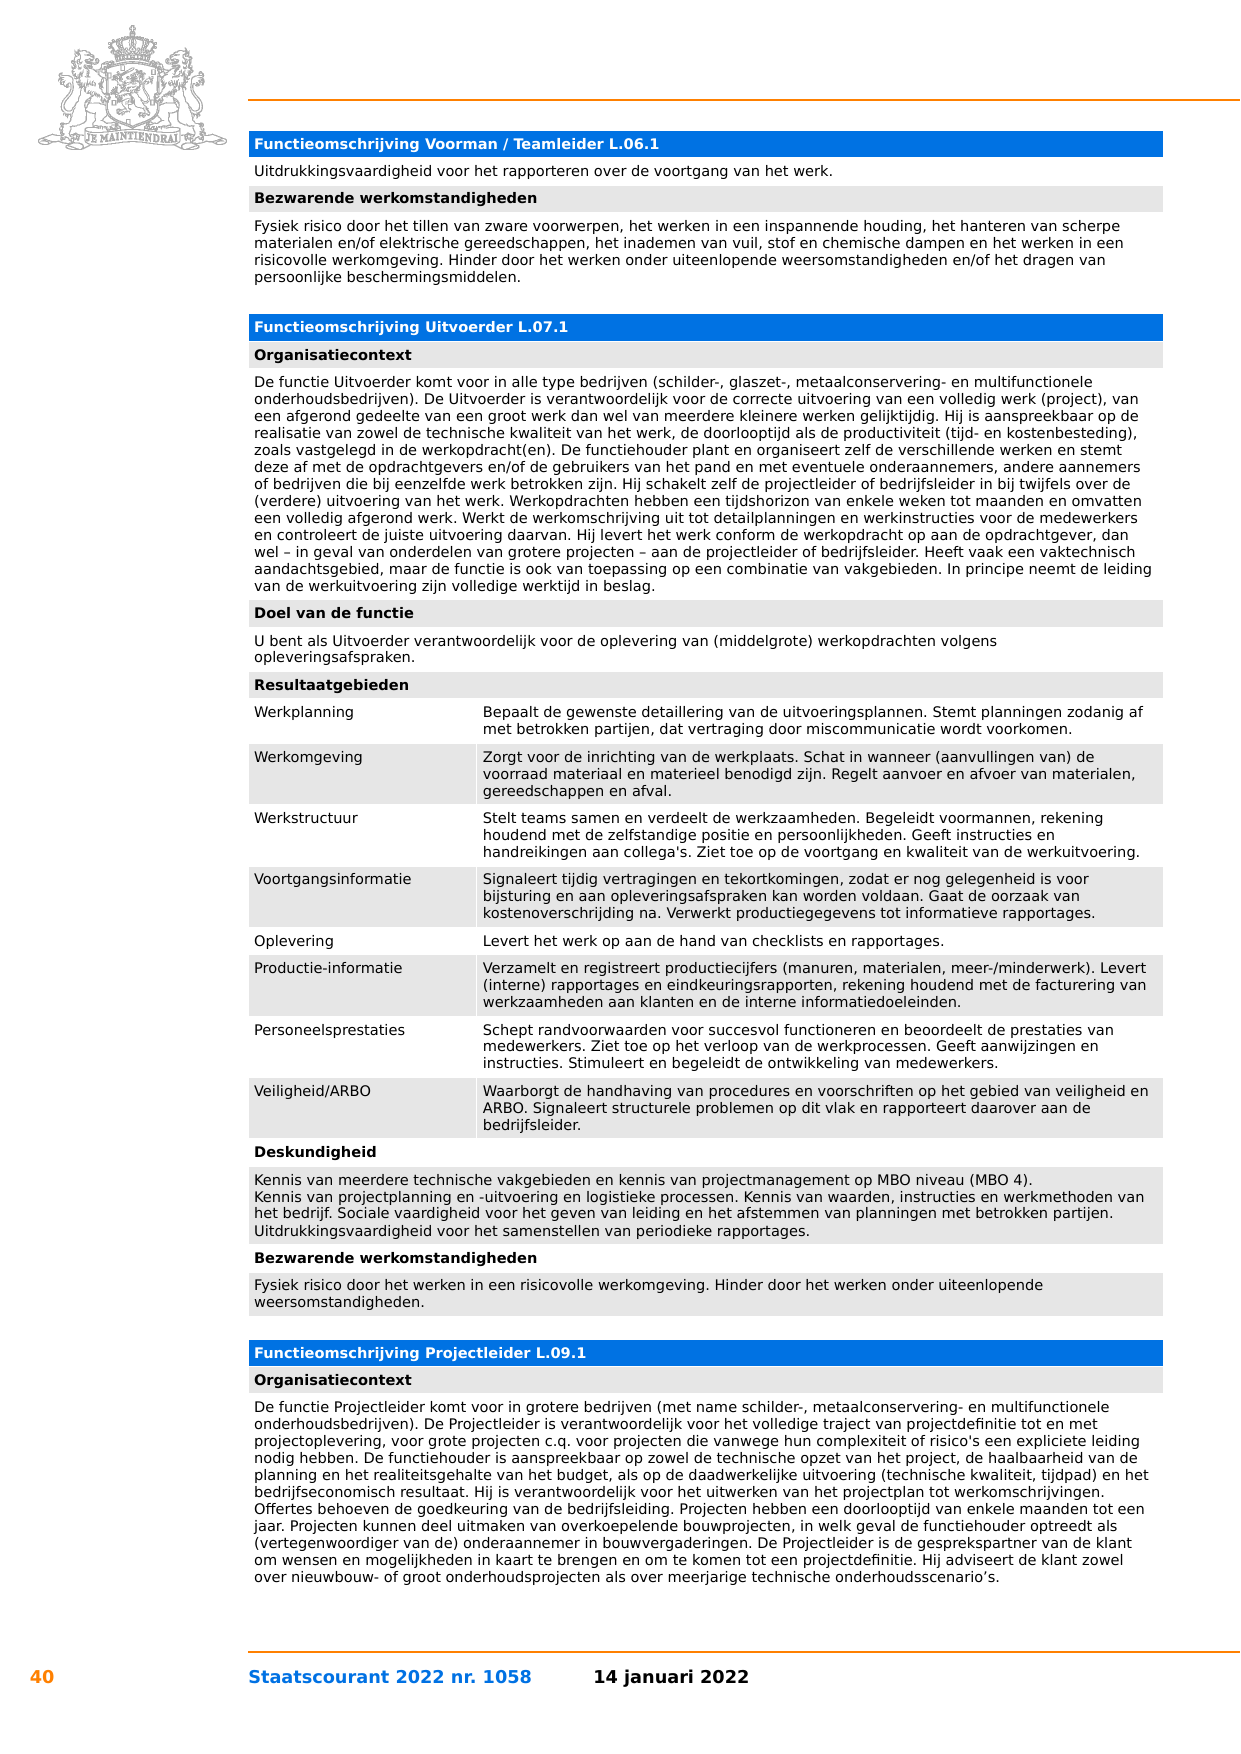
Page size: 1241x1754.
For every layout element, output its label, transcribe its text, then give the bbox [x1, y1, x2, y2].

table_cell Oplevering [249, 928, 476, 954]
table_cell Kennis van meerdere technische vakgebieden en kennis van projectmanagement op MBO niveau (MBO 4). Kennis van projectplanning en -uitvoering en logistieke processen. Kennis van waarden, instructies en werkmethoden van het bedrijf. Sociale vaardigheid voor het geven van leiding en het afstemmen van planningen met betrokken partijen. Uitdrukkingsvaardigheid voor het samenstellen van periodieke rapportages. [249, 1167, 1163, 1244]
table_header Functieomschrijving Uitvoerder L.07.1 [249, 314, 1163, 341]
table_cell Fysiek risico door het tillen van zware voorwerpen, het werken in een inspannende houding, het hanteren van scherpe materialen en/of elektrische gereedschappen, het inademen van vuil, stof en chemische dampen en het werken in een risicovolle werkomgeving. Hinder door het werken onder uiteenlopende weersomstandigheden en/of het dragen van persoonlijke beschermingsmiddelen. [249, 213, 1163, 290]
table_cell Resultaatgebieden [249, 672, 1163, 698]
table_cell Verzamelt en registreert productiecijfers (manuren, materialen, meer-/minderwerk). Levert (interne) rapportages en eindkeuringsrapporten, rekening houdend met de facturering van werkzaamheden aan klanten en de interne informatiedoeleinden. [477, 955, 1163, 1016]
table_cell Werkomgeving [249, 744, 476, 804]
table_cell Uitdrukkingsvaardigheid voor het rapporteren over de voortgang van het werk. [249, 158, 1163, 185]
table_cell Organisatiecontext [249, 342, 1163, 368]
table_cell Bepaalt de gewenste detaillering van de uitvoeringsplannen. Stemt planningen zodanig af met betrokken partijen, dat vertraging door miscommunicatie wordt voorkomen. [477, 700, 1163, 743]
table_cell U bent als Uitvoerder verantwoordelijk voor de oplevering van (middelgrote) werkopdrachten volgens opleveringsafspraken. [249, 628, 1163, 671]
table_header Functieomschrijving Projectleider L.09.1 [249, 1340, 1163, 1366]
table_cell Productie-informatie [249, 955, 476, 1016]
table_cell Waarborgt de handhaving van procedures en voorschriften op het gebied van veiligheid en ARBO. Signaleert structurele problemen op dit vlak en rapporteert daarover aan de bedrijfsleider. [477, 1078, 1163, 1138]
table_cell De functie Projectleider komt voor in grotere bedrijven (met name schilder-, metaalconservering- en multifunctionele onderhoudsbedrijven). De Projectleider is verantwoordelijk voor het volledige traject van projectdefinitie tot en met projectoplevering, voor grote projecten c.q. voor projecten die vanwege hun complexiteit of risico's een expliciete leiding nodig hebben. De functiehouder is aanspreekbaar op zowel de technische opzet van het project, de haalbaarheid van de planning en het realiteitsgehalte van het budget, als op de daadwerkelijke uitvoering (technische kwaliteit, tijdpad) en het bedrijfseconomisch resultaat. Hij is verantwoordelijk voor het uitwerken van het projectplan tot werkomschrijvingen. Offertes behoeven de goedkeuring van de bedrijfsleiding. Projecten hebben een doorlooptijd van enkele maanden tot een jaar. Projecten kunnen deel uitmaken van overkoepelende bouwprojecten, in welk geval de functiehouder optreedt als (vertegenwoordiger van de) onderaannemer in bouwvergaderingen. De Projectleider is de gesprekspartner van de klant om wensen en mogelijkheden in kaart te brengen en om te komen tot een projectdefinitie. Hij adviseert de klant zowel over nieuwbouw- of groot onderhoudsprojecten als over meerjarige technische onderhoudsscenario’s. [249, 1395, 1163, 1591]
table_cell Stelt teams samen en verdeelt de werkzaamheden. Begeleidt voormannen, rekening houdend met de zelfstandige positie en persoonlijkheden. Geeft instructies en handreikingen aan collega's. Ziet toe op de voortgang en kwaliteit van de werkuitvoering. [477, 805, 1163, 866]
table_header Functieomschrijving Voorman / Teamleider L.06.1 [249, 131, 1163, 157]
table_cell Levert het werk op aan de hand van checklists en rapportages. [477, 928, 1163, 954]
table_cell Zorgt voor de inrichting van de werkplaats. Schat in wanneer (aanvullingen van) de voorraad materiaal en materieel benodigd zijn. Regelt aanvoer en afvoer van materialen, gereedschappen en afval. [477, 744, 1163, 804]
table_cell Werkplanning [249, 700, 476, 743]
table_cell Werkstructuur [249, 805, 476, 866]
table_cell Fysiek risico door het werken in een risicovolle werkomgeving. Hinder door het werken onder uiteenlopende weersomstandigheden. [249, 1273, 1163, 1316]
table_cell Bezwarende werkomstandigheden [249, 1245, 1163, 1271]
table_cell Personeelsprestaties [249, 1017, 476, 1077]
table_cell Schept randvoorwaarden voor succesvol functioneren en beoordeelt de prestaties van medewerkers. Ziet toe op het verloop van de werkprocessen. Geeft aanwijzingen en instructies. Stimuleert en begeleidt de ontwikkeling van medewerkers. [477, 1017, 1163, 1077]
table_cell Organisatiecontext [249, 1367, 1163, 1393]
table_cell Signaleert tijdig vertragingen en tekortkomingen, zodat er nog gelegenheid is voor bijsturing en aan opleveringsafspraken kan worden voldaan. Gaat de oorzaak van kostenoverschrijding na. Verwerkt productiegegevens tot informatieve rapportages. [477, 867, 1163, 927]
table_cell Doel van de functie [249, 600, 1163, 627]
table_cell Bezwarende werkomstandigheden [249, 186, 1163, 212]
table_cell Voortgangsinformatie [249, 867, 476, 927]
table_cell De functie Uitvoerder komt voor in alle type bedrijven (schilder-, glaszet-, metaalconservering- en multifunctionele onderhoudsbedrijven). De Uitvoerder is verantwoordelijk voor de correcte uitvoering van een volledig werk (project), van een afgerond gedeelte van een groot werk dan wel van meerdere kleinere werken gelijktijdig. Hij is aanspreekbaar op de realisatie van zowel de technische kwaliteit van het werk, de doorlooptijd als de productiviteit (tijd- en kostenbesteding), zoals vastgelegd in de werkopdracht(en). De functiehouder plant en organiseert zelf de verschillende werken en stemt deze af met de opdrachtgevers en/of de gebruikers van het pand en met eventuele onderaannemers, andere aannemers of bedrijven die bij eenzelfde werk betrokken zijn. Hij schakelt zelf de projectleider of bedrijfsleider in bij twijfels over de (verdere) uitvoering van het werk. Werkopdrachten hebben een tijdshorizon van enkele weken tot maanden en omvatten een volledig afgerond werk. Werkt de werkomschrijving uit tot detailplanningen en werkinstructies voor de medewerkers en controleert de juiste uitvoering daarvan. Hij levert het werk conform de werkopdracht op aan de opdrachtgever, dan wel – in geval van onderdelen van grotere projecten – aan de projectleider of bedrijfsleider. Heeft vaak een vaktechnisch aandachtsgebied, maar de functie is ook van toepassing op een combinatie van vakgebieden. In principe neemt de leiding van de werkuitvoering zijn volledige werktijd in beslag. [249, 369, 1163, 599]
picture [38, 25, 227, 150]
table_cell Veiligheid/ARBO [249, 1078, 476, 1138]
table_cell Deskundigheid [249, 1139, 1163, 1166]
